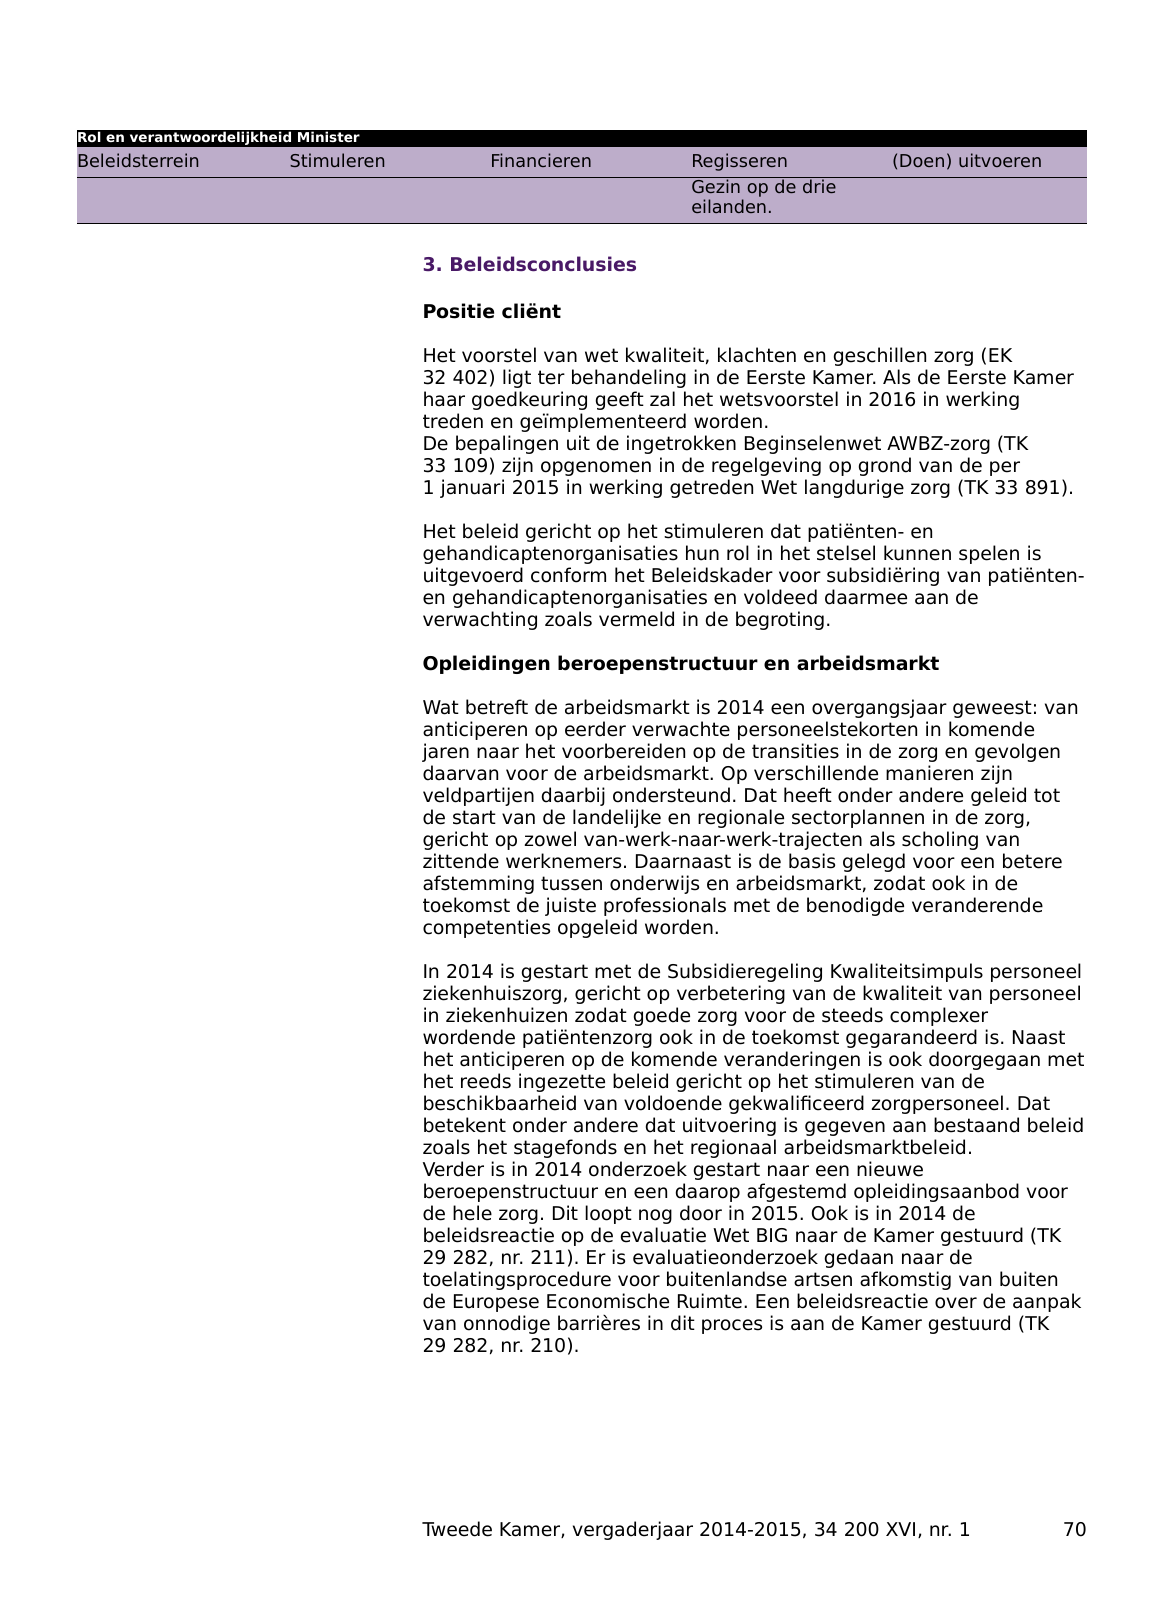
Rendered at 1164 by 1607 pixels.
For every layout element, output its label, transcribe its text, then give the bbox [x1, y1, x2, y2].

table_cell Beleidsterrein [77, 147, 283, 177]
table_cell Financieren [484, 147, 685, 177]
text In 2014 is gestart met de Subsidieregeling Kwaliteitsimpuls personeel ziekenhuiszorg, gericht op verbetering van de kwaliteit van personeel in ziekenhuizen zodat goede zorg voor de steeds complexer wordende patiëntenzorg ook in de toekomst gegarandeerd is. Naast het anticiperen op de komende veranderingen is ook doorgegaan met het reeds ingezette beleid gericht op het stimuleren van de beschikbaarheid van voldoende gekwalificeerd zorgpersoneel. Dat betekent onder andere dat uitvoering is gegeven aan bestaand beleid zoals het stagefonds en het regionaal arbeidsmarktbeleid. [422, 961, 1087, 1159]
table_cell [484, 178, 685, 223]
subtitle 3. Beleidsconclusies [422, 254, 1087, 276]
subtitle Opleidingen beroepenstructuur en arbeidsmarkt [422, 653, 1087, 675]
table_cell [284, 178, 484, 223]
text Verder is in 2014 onderzoek gestart naar een nieuwe beroepenstructuur en een daarop afgestemd opleidingsaanbod voor de hele zorg. Dit loopt nog door in 2015. Ook is in 2014 de beleidsreactie op de evaluatie Wet BIG naar de Kamer gestuurd (TK 29 282, nr. 211). Er is evaluatieonderzoek gedaan naar de toelatingsprocedure voor buitenlandse artsen afkomstig van buiten de Europese Economische Ruimte. Een beleidsreactie over de aanpak van onnodige barrières in dit proces is aan de Kamer gestuurd (TK 29 282, nr. 210). [422, 1159, 1087, 1357]
text Het voorstel van wet kwaliteit, klachten en geschillen zorg (EK 32 402) ligt ter behandeling in de Eerste Kamer. Als de Eerste Kamer haar goedkeuring geeft zal het wetsvoorstel in 2016 in werking treden en geïmplementeerd worden. [422, 345, 1087, 433]
subtitle Positie cliënt [422, 301, 1087, 323]
table_cell Stimuleren [284, 147, 484, 177]
table_cell [77, 178, 283, 223]
text Het beleid gericht op het stimuleren dat patiënten- en gehandicaptenorganisaties hun rol in het stelsel kunnen spelen is uitgevoerd conform het Beleidskader voor subsidiëring van patiënten- en gehandicaptenorganisaties en voldeed daarmee aan de verwachting zoals vermeld in de begroting. [422, 521, 1087, 631]
table_cell Gezin op de drie eilanden. [685, 178, 886, 223]
table_cell Regisseren [685, 147, 886, 177]
text De bepalingen uit de ingetrokken Beginselenwet AWBZ-zorg (TK 33 109) zijn opgenomen in de regelgeving op grond van de per 1 januari 2015 in werking getreden Wet langdurige zorg (TK 33 891). [422, 433, 1087, 499]
table_cell (Doen) uitvoeren [886, 147, 1087, 177]
table_cell [886, 178, 1087, 223]
table_header Rol en verantwoordelijkheid Minister [77, 130, 1087, 146]
text Wat betreft de arbeidsmarkt is 2014 een overgangsjaar geweest: van anticiperen op eerder verwachte personeelstekorten in komende jaren naar het voorbereiden op de transities in de zorg en gevolgen daarvan voor de arbeidsmarkt. Op verschillende manieren zijn veldpartijen daarbij ondersteund. Dat heeft onder andere geleid tot de start van de landelijke en regionale sectorplannen in de zorg, gericht op zowel van-werk-naar-werk-trajecten als scholing van zittende werknemers. Daarnaast is de basis gelegd voor een betere afstemming tussen onderwijs en arbeidsmarkt, zodat ook in de toekomst de juiste professionals met de benodigde veranderende competenties opgeleid worden. [422, 697, 1087, 939]
